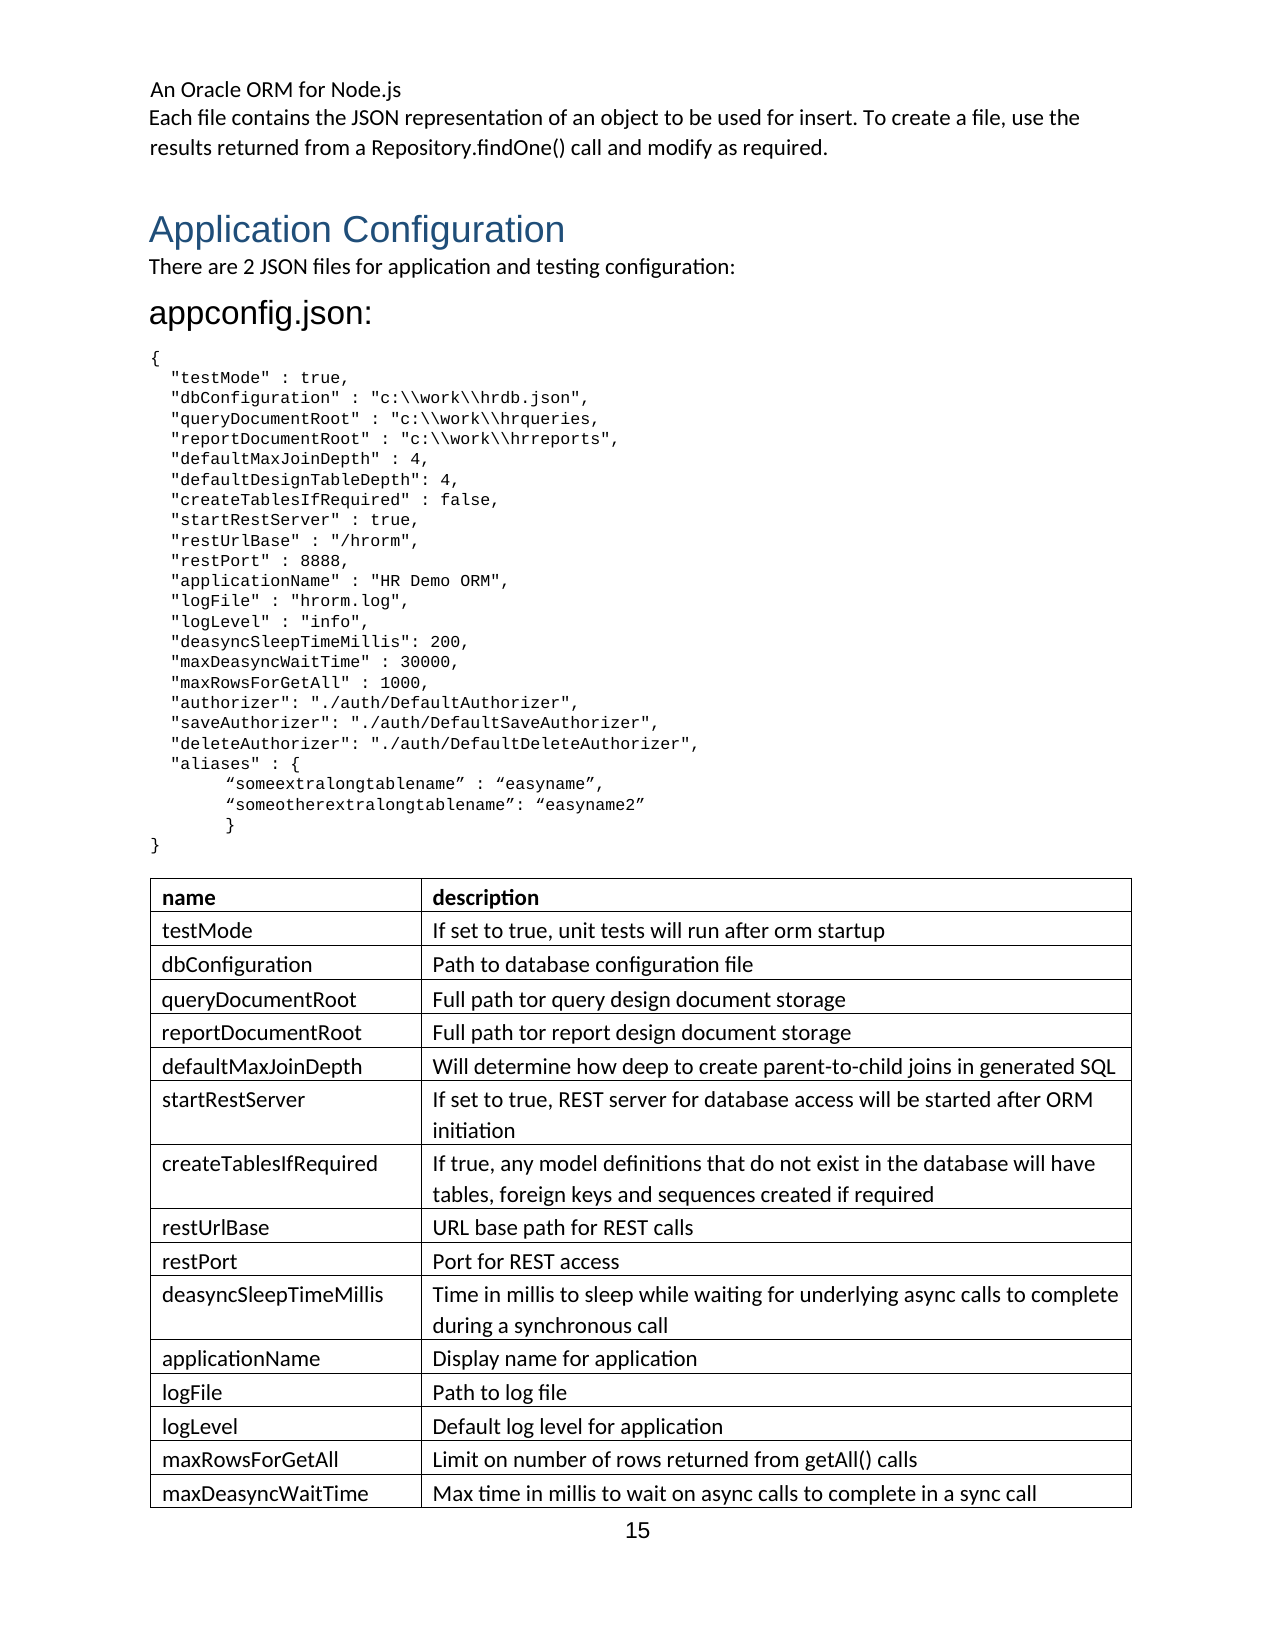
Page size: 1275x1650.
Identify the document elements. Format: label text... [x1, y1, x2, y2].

table_cell startRestServer [151, 1081, 421, 1144]
table_cell restUrlBase [151, 1209, 421, 1241]
table_cell Port for REST access [422, 1243, 1131, 1275]
table_cell createTablesIfRequired [151, 1145, 421, 1208]
table_cell If set to true, unit tests will run after orm startup [422, 912, 1131, 945]
table_cell Will determine how deep to create parent-to-child joins in generated SQL [422, 1048, 1131, 1080]
table_cell maxDeasyncWaitTime [151, 1475, 421, 1507]
table_cell Full path tor query design document storage [422, 980, 1131, 1013]
text "defaultMaxJoinDepth" : 4, [150, 451, 1143, 470]
text "aliases" : { [150, 756, 1143, 774]
table_cell Path to log file [422, 1374, 1131, 1406]
table_header name [151, 879, 421, 911]
table_cell Path to database configuration file [422, 946, 1131, 979]
table_cell URL base path for REST calls [422, 1209, 1131, 1241]
text "dbConfiguration" : "c:\\work\\hrdb.json", [150, 390, 1143, 409]
table_cell defaultMaxJoinDepth [151, 1048, 421, 1080]
table_cell Default log level for application [422, 1407, 1131, 1440]
text "logFile" : "hrorm.log", [150, 593, 1143, 612]
text "saveAuthorizer": "./auth/DefaultSaveAuthorizer", [150, 715, 1143, 734]
text { [150, 349, 1143, 368]
text “someotherextralongtablename”: “easyname2” [225, 796, 1143, 815]
table_cell dbConfiguration [151, 946, 421, 979]
text "restUrlBase" : "/hrorm", [150, 532, 1143, 551]
text "testMode" : true, [150, 369, 1143, 388]
text "queryDocumentRoot" : "c:\\work\\hrqueries, [150, 410, 1143, 429]
table_cell Max time in millis to wait on async calls to complete in a sync call [422, 1475, 1131, 1507]
text "restPort" : 8888, [150, 552, 1143, 571]
subtitle Application Configuration [148, 207, 1143, 250]
text "applicationName" : "HR Demo ORM", [150, 573, 1143, 592]
table_cell Display name for application [422, 1340, 1131, 1372]
text "reportDocumentRoot" : "c:\\work\\hrreports", [150, 431, 1143, 449]
table_cell Time in millis to sleep while waiting for underlying async calls to complete during a synchronous call [422, 1276, 1131, 1339]
text "logLevel" : "info", [150, 613, 1143, 632]
table_cell maxRowsForGetAll [151, 1441, 421, 1473]
table_cell deasyncSleepTimeMillis [151, 1276, 421, 1339]
table_header description [422, 879, 1131, 911]
text "createTablesIfRequired" : false, [150, 491, 1143, 510]
table_cell logLevel [151, 1407, 421, 1440]
table_cell Full path tor report design document storage [422, 1014, 1131, 1046]
table_cell reportDocumentRoot [151, 1014, 421, 1046]
table_cell If true, any model definitions that do not exist in the database will have tables, foreign keys and sequences created if required [422, 1145, 1131, 1208]
text There are 2 JSON files for application and testing configuration: [148, 252, 967, 280]
text Each file contains the JSON representation of an object to be used for insert. To create a file, use the results returned from a Repository.findOne() call and modify as required. [148, 103, 1132, 162]
text “someextralongtablename” : “easyname”, [225, 776, 1143, 795]
text } [150, 816, 1143, 835]
table_cell Limit on number of rows returned from getAll() calls [422, 1441, 1131, 1473]
text "maxRowsForGetAll" : 1000, [150, 674, 1143, 693]
table_cell If set to true, REST server for database access will be started after ORM initiation [422, 1081, 1131, 1144]
table_cell logFile [151, 1374, 421, 1406]
table_cell queryDocumentRoot [151, 980, 421, 1013]
text } [150, 837, 1143, 856]
text "defaultDesignTableDepth": 4, [150, 471, 1143, 490]
table_cell testMode [151, 912, 421, 945]
text "deleteAuthorizer": "./auth/DefaultDeleteAuthorizer", [150, 735, 1143, 754]
table_cell restPort [151, 1243, 421, 1275]
text "startRestServer" : true, [150, 512, 1143, 531]
text appconfig.json: [148, 293, 967, 331]
text "deasyncSleepTimeMillis": 200, [150, 634, 1143, 652]
table_cell applicationName [151, 1340, 421, 1372]
text "authorizer": "./auth/DefaultAuthorizer", [150, 694, 1143, 713]
text "maxDeasyncWaitTime" : 30000, [150, 654, 1143, 673]
